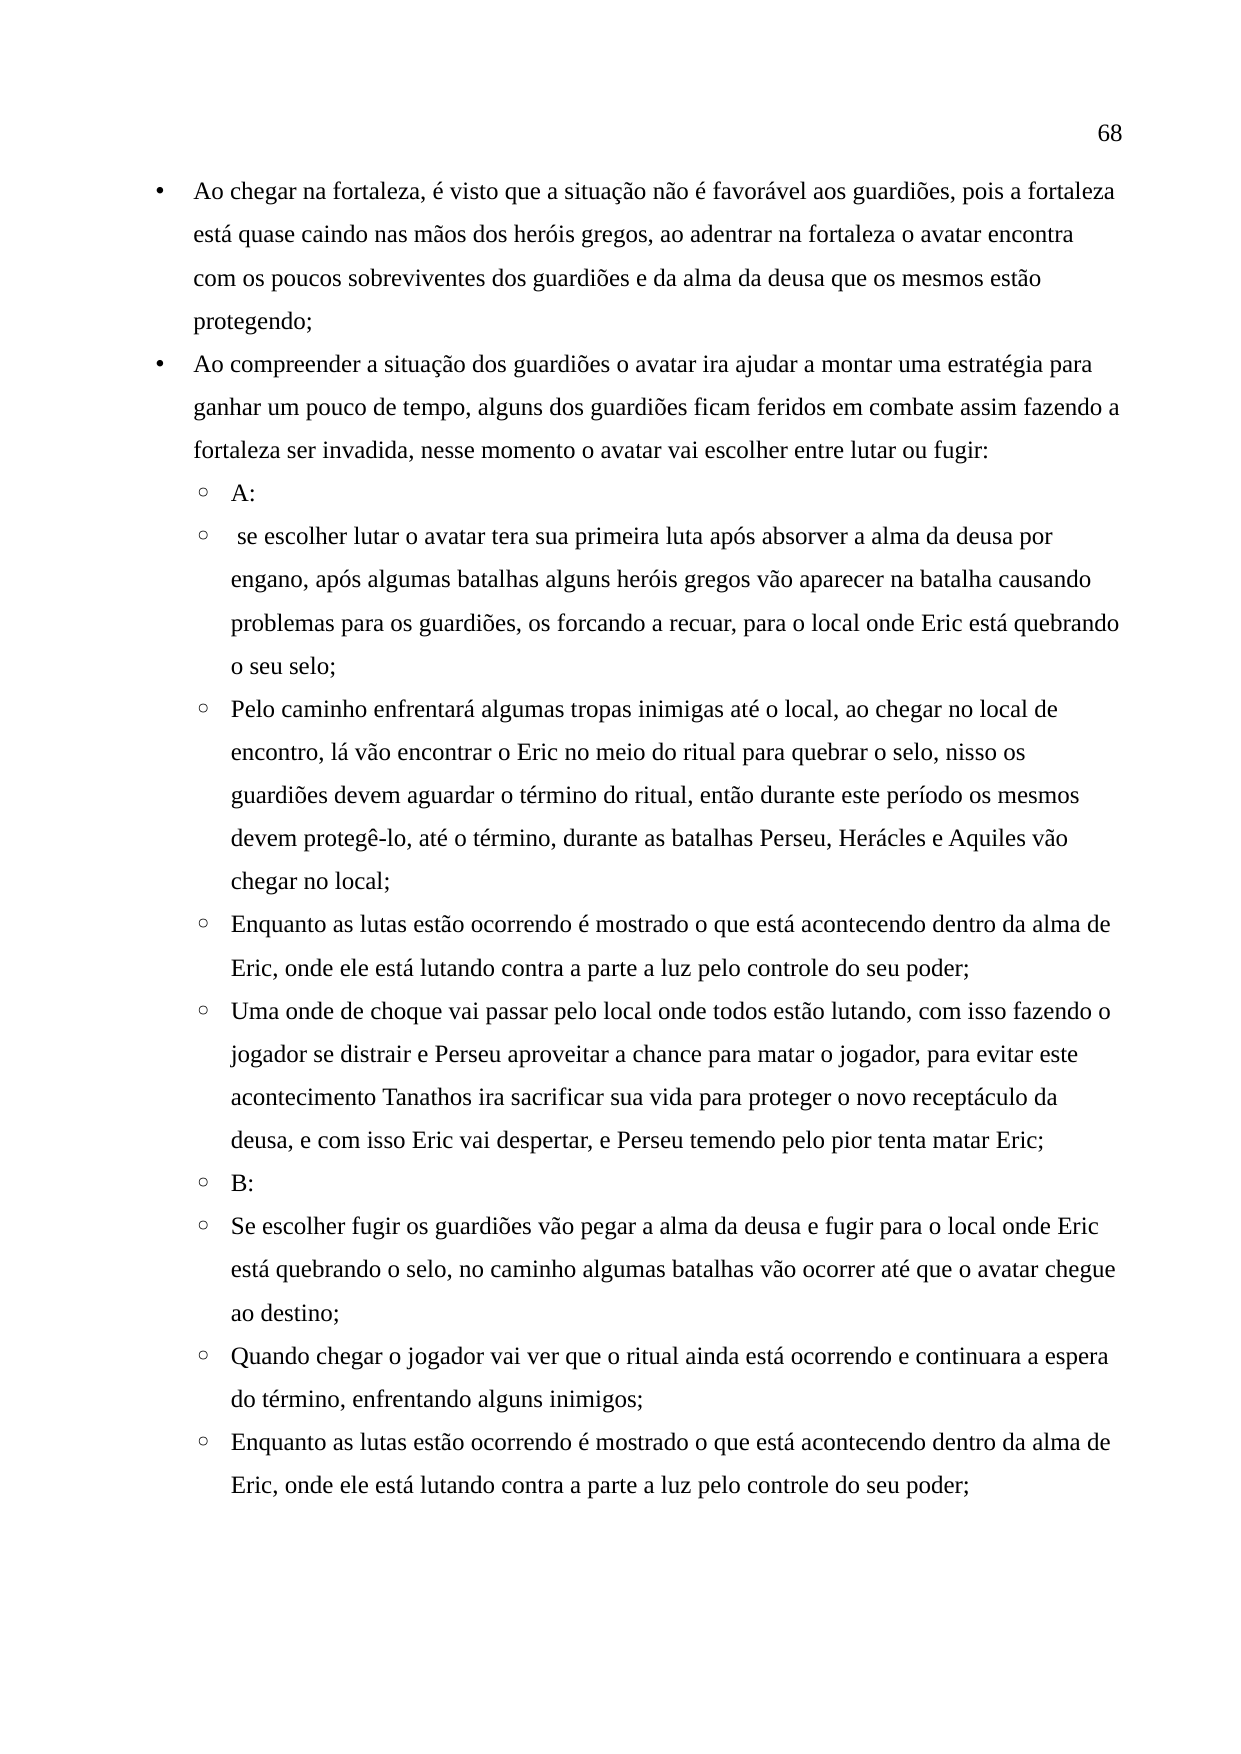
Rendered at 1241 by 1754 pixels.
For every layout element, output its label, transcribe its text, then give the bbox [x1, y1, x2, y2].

list Quando chegar o jogador vai ver que o ritual ainda está ocorrendo e continuara a espera do término, enfrentando alguns inimigos; [193, 1341, 1122, 1413]
list B: [193, 1168, 1122, 1197]
list Uma onde de choque vai passar pelo local onde todos estão lutando, com isso fazendo o jogador se distrair e Perseu aproveitar a chance para matar o jogador, para evitar este acontecimento Tanathos ira sacrificar sua vida para proteger o novo receptáculo da deusa, e com isso Eric vai despertar, e Perseu temendo pelo pior tenta matar Eric; [193, 996, 1122, 1154]
list Ao compreender a situação dos guardiões o avatar ira ajudar a montar uma estratégia para ganhar um pouco de tempo, alguns dos guardiões ficam feridos em combate assim fazendo a fortaleza ser invadida, nesse momento o avatar vai escolher entre lutar ou fugir: [156, 349, 1122, 464]
list se escolher lutar o avatar tera sua primeira luta após absorver a alma da deusa por engano, após algumas batalhas alguns heróis gregos vão aparecer na batalha causando problemas para os guardiões, os forcando a recuar, para o local onde Eric está quebrando o seu selo; [193, 521, 1122, 679]
list Enquanto as lutas estão ocorrendo é mostrado o que está acontecendo dentro da alma de Eric, onde ele está lutando contra a parte a luz pelo controle do seu poder; [193, 1427, 1122, 1499]
list A: [193, 478, 1122, 507]
list Pelo caminho enfrentará algumas tropas inimigas até o local, ao chegar no local de encontro, lá vão encontrar o Eric no meio do ritual para quebrar o selo, nisso os guardiões devem aguardar o término do ritual, então durante este período os mesmos devem protegê-lo, até o término, durante as batalhas Perseu, Herácles e Aquiles vão chegar no local; [193, 694, 1122, 895]
list Se escolher fugir os guardiões vão pegar a alma da deusa e fugir para o local onde Eric está quebrando o selo, no caminho algumas batalhas vão ocorrer até que o avatar chegue ao destino; [193, 1211, 1122, 1326]
list Ao chegar na fortaleza, é visto que a situação não é favorável aos guardiões, pois a fortaleza está quase caindo nas mãos dos heróis gregos, ao adentrar na fortaleza o avatar encontra com os poucos sobreviventes dos guardiões e da alma da deusa que os mesmos estão protegendo; [156, 176, 1122, 334]
list Enquanto as lutas estão ocorrendo é mostrado o que está acontecendo dentro da alma de Eric, onde ele está lutando contra a parte a luz pelo controle do seu poder; [193, 909, 1122, 981]
